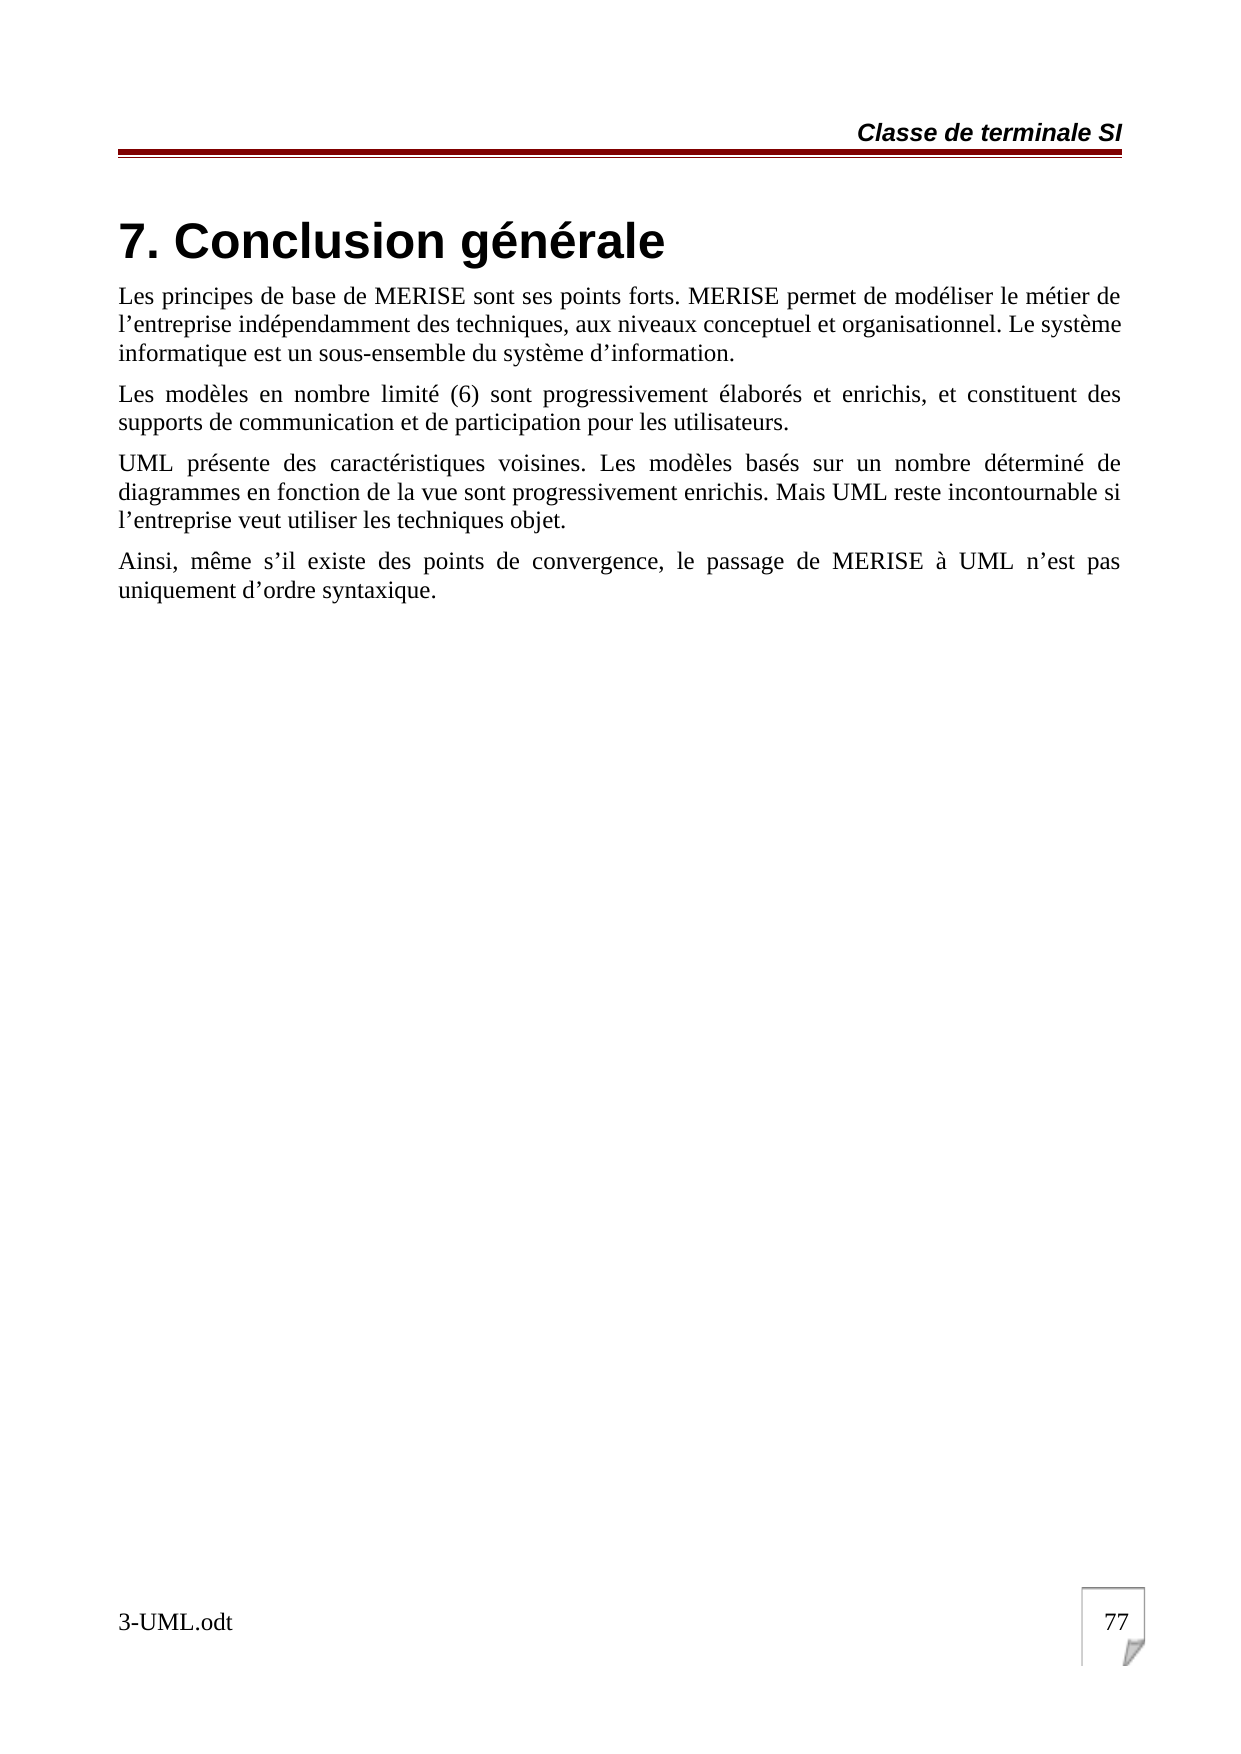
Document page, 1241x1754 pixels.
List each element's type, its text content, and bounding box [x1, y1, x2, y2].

text UML présente des caractéristiques voisines. Les modèles basés sur un nombre déterminé de diagrammes en fonction de la vue sont progressivement enrichis. Mais UML reste incontournable si l’entreprise veut utiliser les techniques objet. [118, 448, 1122, 534]
text Les principes de base de MERISE sont ses points forts. MERISE permet de modéliser le métier de l’entreprise indépendamment des techniques, aux niveaux conceptuel et organisationnel. Le système informatique est un sous-ensemble du système d’information. [118, 281, 1122, 367]
subtitle 7. Conclusion générale [118, 211, 1122, 269]
text Ainsi, même s’il existe des points de convergence, le passage de MERISE à UML n’est pas uniquement d’ordre syntaxique. [118, 546, 1122, 603]
text Les modèles en nombre limité (6) sont progressivement élaborés et enrichis, et constituent des supports de communication et de participation pour les utilisateurs. [118, 379, 1122, 436]
